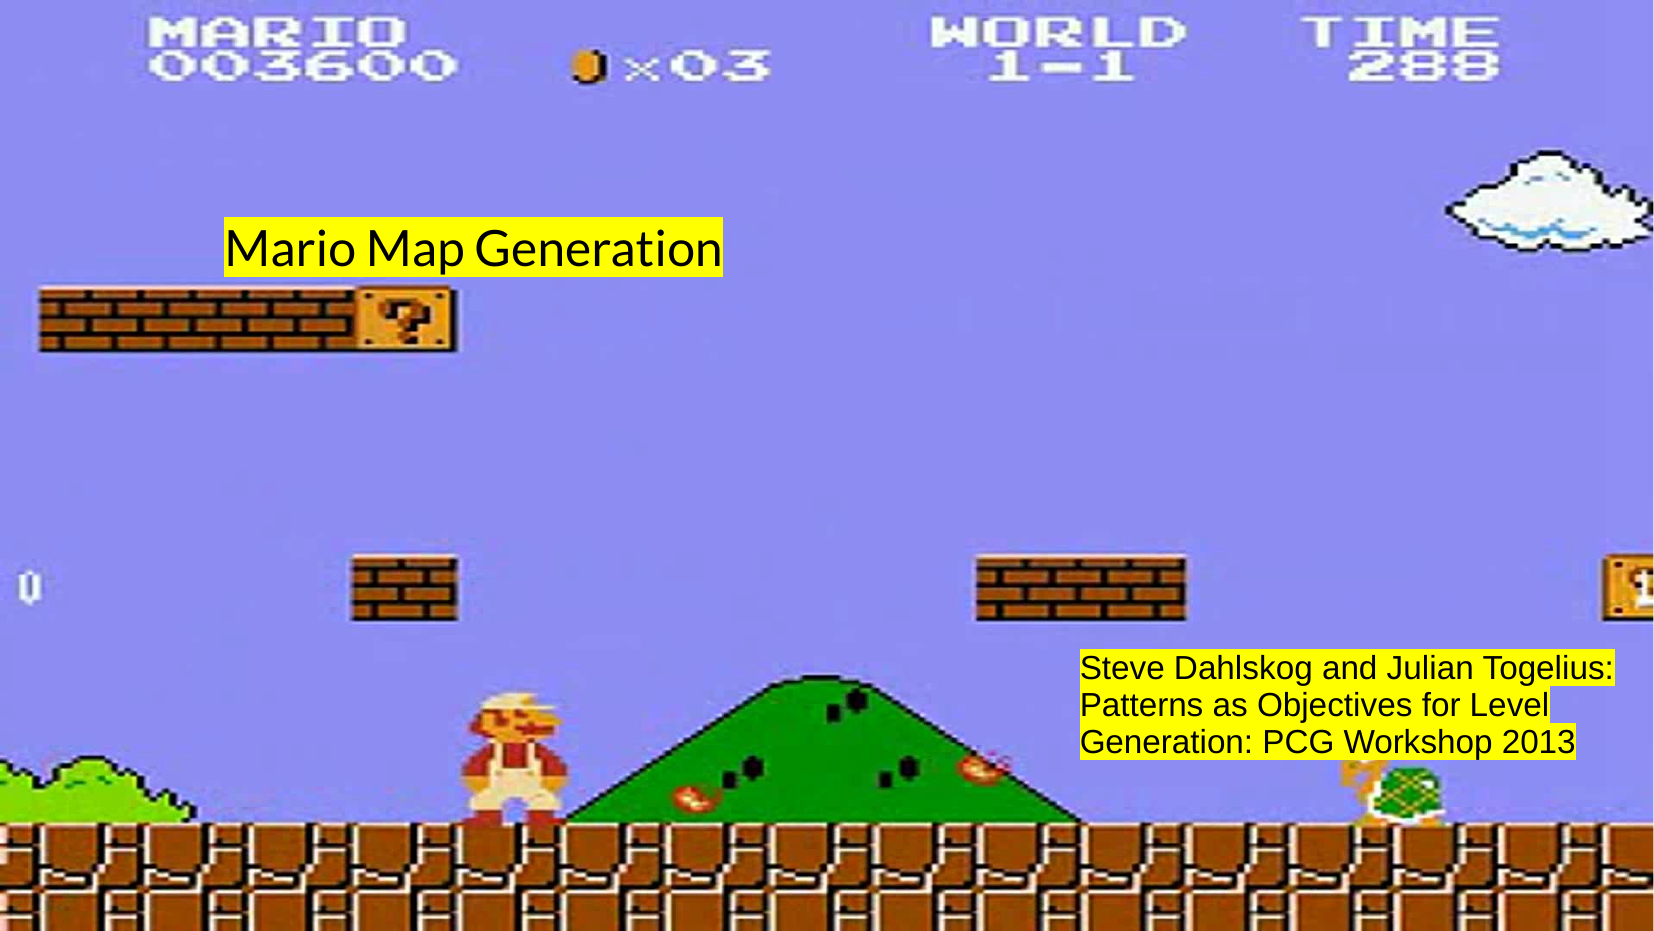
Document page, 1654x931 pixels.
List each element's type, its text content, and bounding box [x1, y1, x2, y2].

picture [0, 0, 1654, 931]
text_box Steve Dahlskog and Julian Togelius: Patterns as Objectives for Level Generation: PCG Workshop 2013 [1065, 641, 1630, 768]
list Mario Map Generation [82, 217, 1571, 839]
